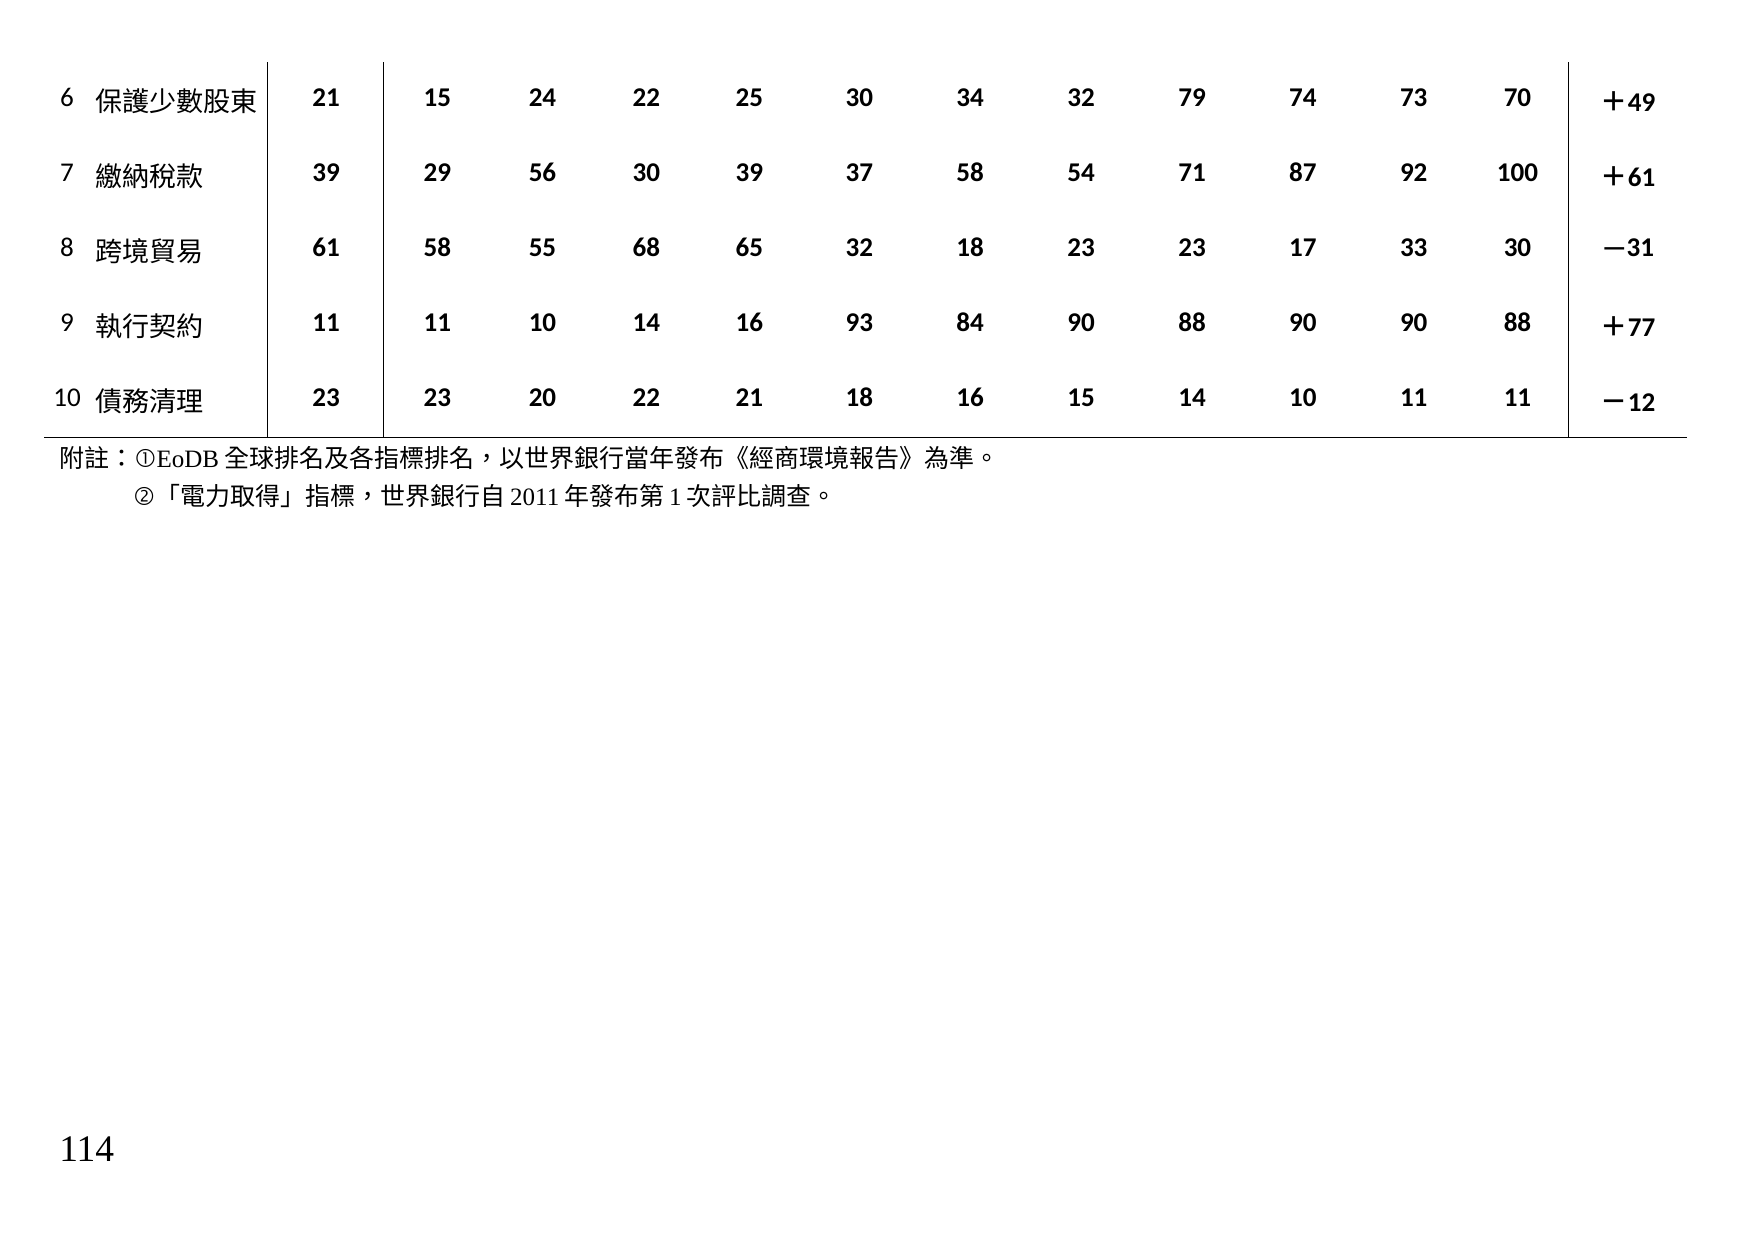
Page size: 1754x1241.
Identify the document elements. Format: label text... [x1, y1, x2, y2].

table_cell ＋61 [1569, 137, 1687, 212]
table_cell 23 [384, 362, 490, 437]
table_cell 55 [490, 212, 594, 287]
table_cell 11 [1465, 362, 1568, 437]
text 「電力取得」指標，世界銀行自2011年發布第1次評比調查。 [133, 476, 1639, 513]
table_cell 68 [594, 212, 698, 287]
table_cell 30 [594, 137, 698, 212]
table_cell 20 [490, 362, 594, 437]
table_cell 24 [490, 62, 594, 137]
table_cell 54 [1022, 137, 1140, 212]
table_cell 88 [1465, 287, 1568, 362]
table_cell 18 [800, 362, 918, 437]
table_cell 17 [1244, 212, 1362, 287]
table_cell 90 [1362, 287, 1465, 362]
table_cell 8 [44, 212, 89, 287]
table_cell 16 [698, 287, 800, 362]
table_cell 25 [698, 62, 800, 137]
table_cell 執行契約 [89, 287, 267, 362]
table_cell 37 [800, 137, 918, 212]
table_cell 繳納稅款 [89, 137, 267, 212]
table_cell 14 [1140, 362, 1244, 437]
table_cell 11 [1362, 362, 1465, 437]
table_cell 58 [918, 137, 1022, 212]
table_cell 跨境貿易 [89, 212, 267, 287]
text 附註：EoDB全球排名及各指標排名，以世界銀行當年發布《經商環境報告》為準。 [59, 438, 1639, 476]
table_cell 73 [1362, 62, 1465, 137]
table_cell 32 [800, 212, 918, 287]
table_cell 9 [44, 287, 89, 362]
table_cell 100 [1465, 137, 1568, 212]
table_cell 90 [1022, 287, 1140, 362]
table_cell 93 [800, 287, 918, 362]
table_cell 79 [1140, 62, 1244, 137]
table_cell 61 [268, 212, 383, 287]
table_cell 14 [594, 287, 698, 362]
table_cell 10 [490, 287, 594, 362]
table_cell 90 [1244, 287, 1362, 362]
table_cell 21 [698, 362, 800, 437]
table_cell 30 [1465, 212, 1568, 287]
table_cell 15 [1022, 362, 1140, 437]
table_cell ＋77 [1569, 287, 1687, 362]
table_cell 23 [268, 362, 383, 437]
table_cell 92 [1362, 137, 1465, 212]
table_cell 65 [698, 212, 800, 287]
table_cell 21 [268, 62, 383, 137]
table_cell 11 [384, 287, 490, 362]
table_cell 58 [384, 212, 490, 287]
table_cell 15 [384, 62, 490, 137]
table_cell 30 [800, 62, 918, 137]
table_cell 29 [384, 137, 490, 212]
table_cell 33 [1362, 212, 1465, 287]
table_cell 56 [490, 137, 594, 212]
table_cell 18 [918, 212, 1022, 287]
table_cell 6 [44, 62, 89, 137]
table_cell 10 [44, 362, 89, 437]
table_cell 39 [698, 137, 800, 212]
table_cell 7 [44, 137, 89, 212]
table_cell —31 [1569, 212, 1687, 287]
table_cell －12 [1569, 362, 1687, 437]
table_cell 71 [1140, 137, 1244, 212]
table_cell 84 [918, 287, 1022, 362]
table_cell 16 [918, 362, 1022, 437]
table_cell 88 [1140, 287, 1244, 362]
table_cell 10 [1244, 362, 1362, 437]
table_cell 32 [1022, 62, 1140, 137]
table_cell ＋49 [1569, 62, 1687, 137]
table_cell 保護少數股東 [89, 62, 267, 137]
table_cell 23 [1140, 212, 1244, 287]
table_cell 11 [268, 287, 383, 362]
table_cell 23 [1022, 212, 1140, 287]
table_cell 74 [1244, 62, 1362, 137]
table_cell 87 [1244, 137, 1362, 212]
table_cell 39 [268, 137, 383, 212]
table_cell 34 [918, 62, 1022, 137]
table_cell 22 [594, 62, 698, 137]
table_cell 70 [1465, 62, 1568, 137]
table_cell 債務清理 [89, 362, 267, 437]
table_cell 22 [594, 362, 698, 437]
